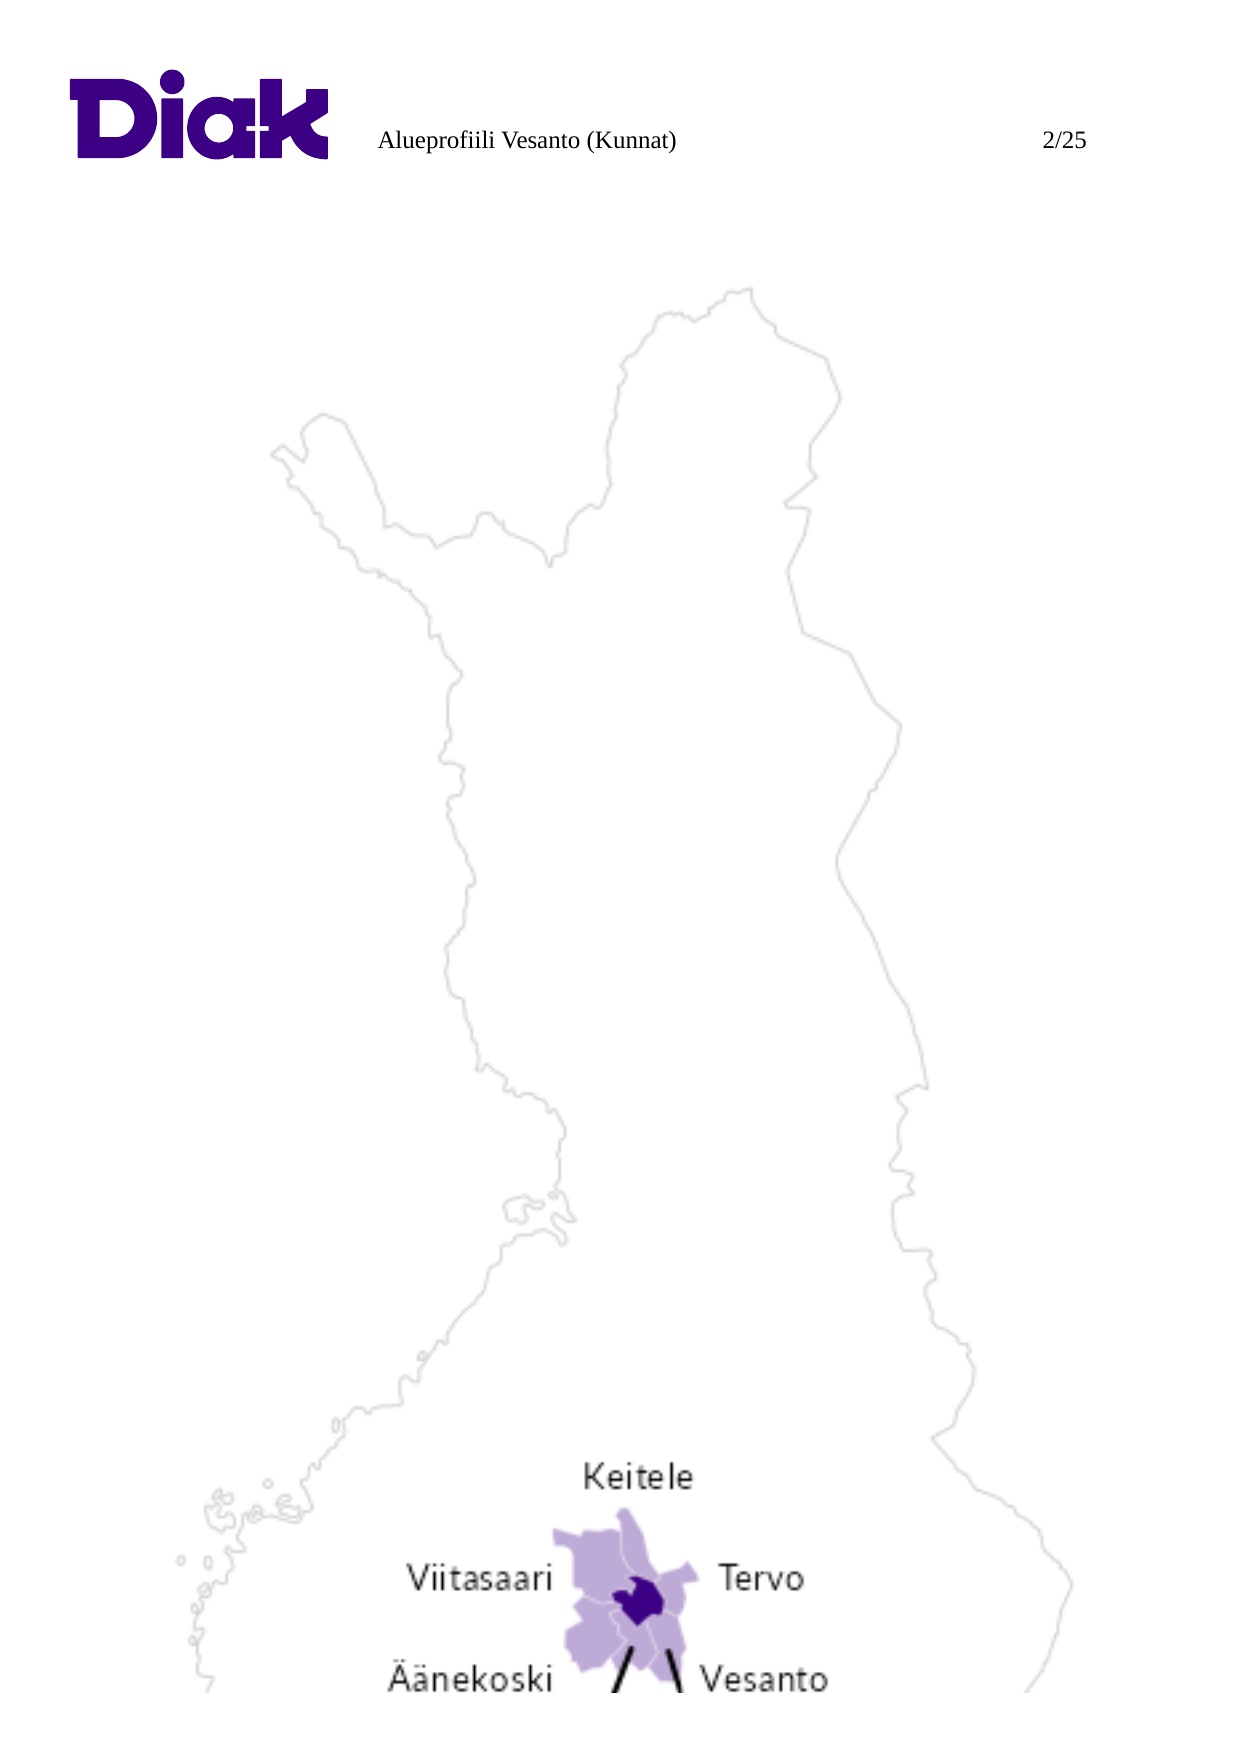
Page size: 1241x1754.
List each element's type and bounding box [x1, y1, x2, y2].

picture [61, 196, 1179, 1693]
